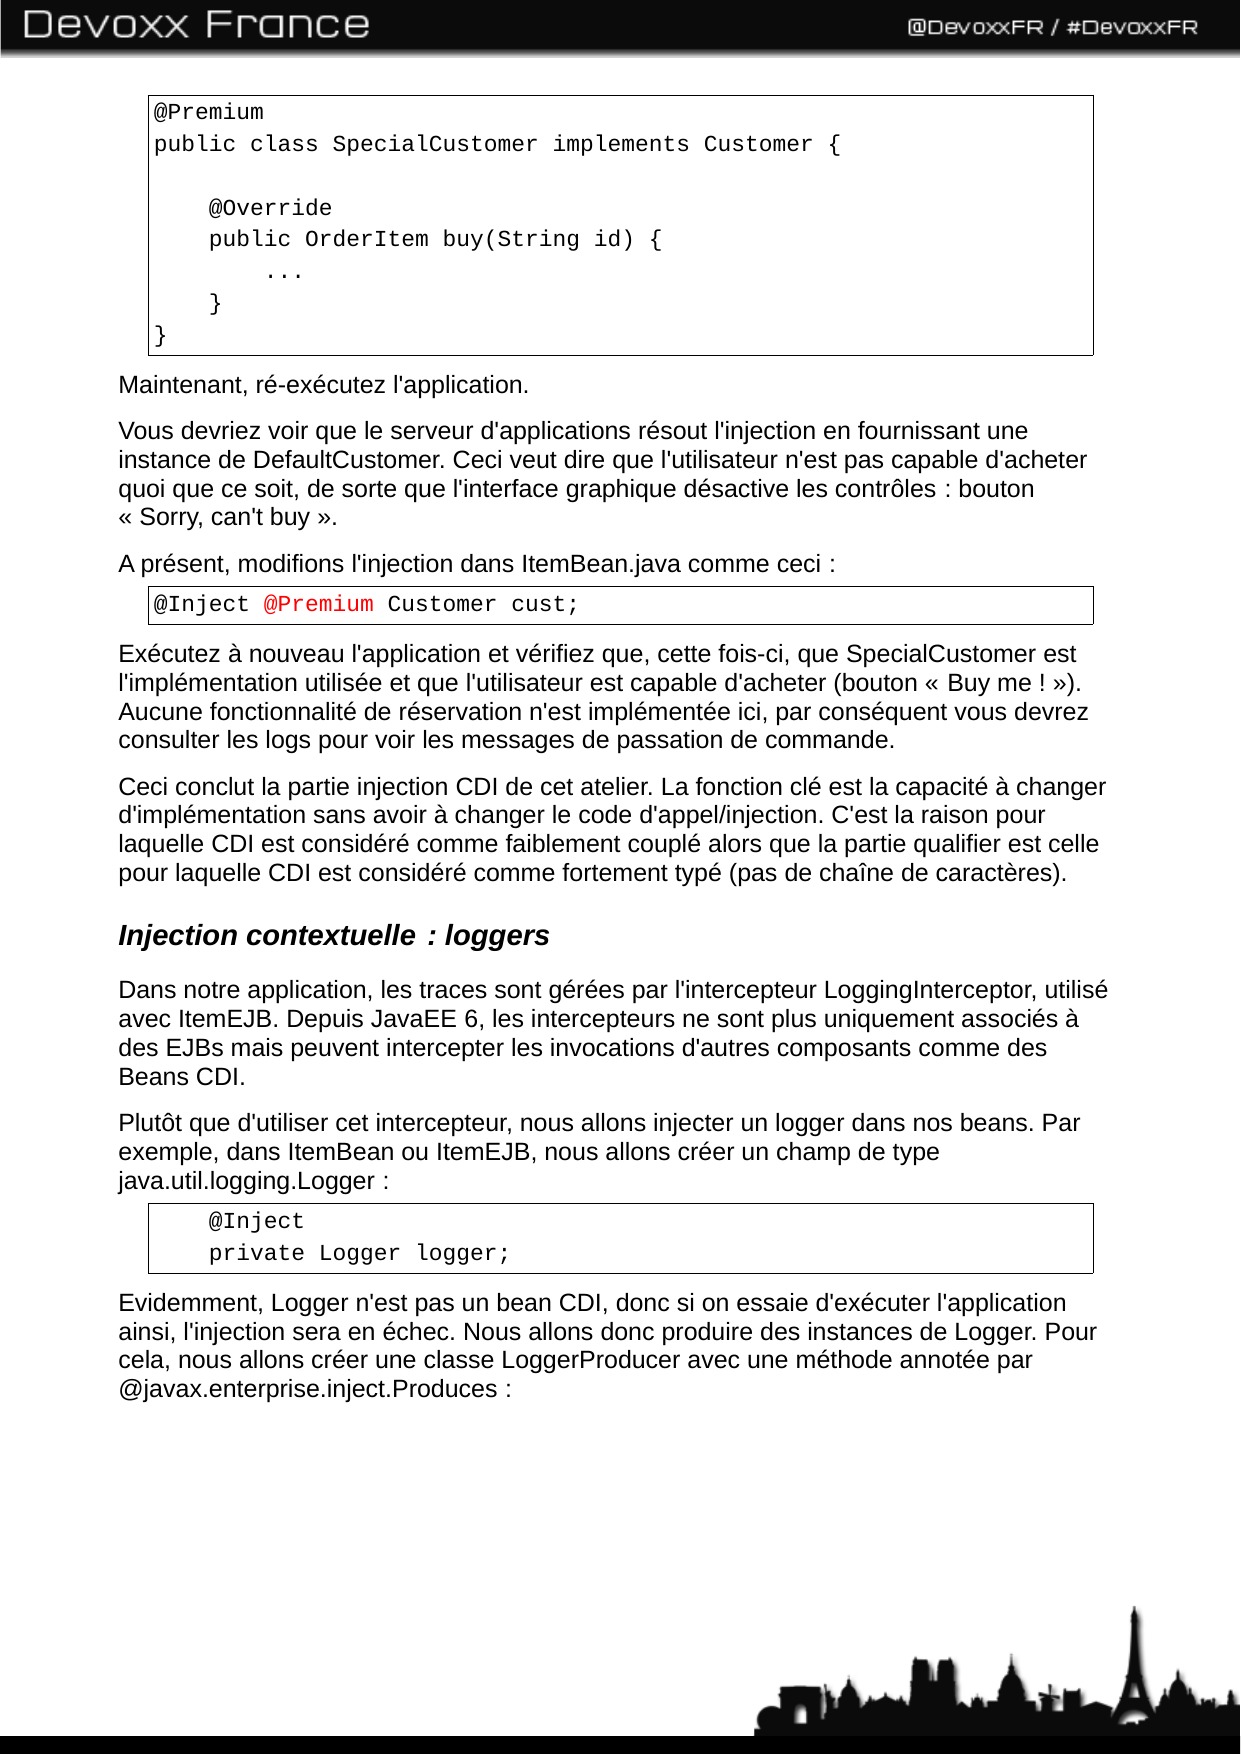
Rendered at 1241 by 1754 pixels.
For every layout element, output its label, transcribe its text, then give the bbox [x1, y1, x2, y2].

text Dans notre application, les traces sont gérées par l'intercepteur LoggingInterceptor, utilisé avec ItemEJB. Depuis JavaEE 6, les intercepteurs ne sont plus uniquement associés à des EJBs mais peuvent intercepter les invocations d'autres composants comme des Beans CDI. [118, 976, 1122, 1091]
text public OrderItem buy(String id) { [149, 222, 1093, 253]
text @Inject @Premium Customer cust; [149, 587, 1093, 624]
text @Inject [149, 1204, 1093, 1235]
text private Logger logger; [149, 1235, 1093, 1273]
picture [0, 0, 1240, 58]
text Plutôt que d'utiliser cet intercepteur, nous allons injecter un logger dans nos beans. Par exemple, dans ItemBean ou ItemEJB, nous allons créer un champ de type java.util.logging.Logger : [118, 1108, 1122, 1194]
text Ceci conclut la partie injection CDI de cet atelier. La fonction clé est la capacité à changer d'implémentation sans avoir à changer le code d'appel/injection. C'est la raison pour laquelle CDI est considéré comme faiblement couplé alors que la partie qualifier est celle pour laquelle CDI est considéré comme fortement typé (pas de chaîne de caractères). [118, 772, 1122, 887]
text A présent, modifions l'injection dans ItemBean.java comme ceci : [118, 549, 1122, 577]
text Evidemment, Logger n'est pas un bean CDI, donc si on essaie d'exécuter l'application ainsi, l'injection sera en échec. Nous allons donc produire des instances de Logger. Pour cela, nous allons créer une classe LoggerProducer avec une méthode annotée par @javax.enterprise.inject.Produces : [118, 1288, 1122, 1403]
text } [149, 285, 1093, 317]
subtitle Injection contextuelle : loggers [118, 918, 1122, 951]
text ... [149, 253, 1093, 285]
text public class SpecialCustomer implements Customer { [149, 126, 1093, 158]
text } [149, 317, 1093, 355]
text Vous devriez voir que le serveur d'applications résout l'injection en fournissant une instance de DefaultCustomer. Ceci veut dire que l'utilisateur n'est pas capable d'acheter quoi que ce soit, de sorte que l'interface graphique désactive les contrôles : bouton « Sorry, can't buy ». [118, 416, 1122, 531]
text Exécutez à nouveau l'application et vérifiez que, cette fois-ci, que SpecialCustomer est l'implémentation utilisée et que l'utilisateur est capable d'acheter (bouton « Buy me ! »). Aucune fonctionnalité de réservation n'est implémentée ici, par conséquent vous devrez consulter les logs pour voir les messages de passation de commande. [118, 639, 1122, 754]
text Maintenant, ré-exécutez l'application. [118, 369, 1122, 398]
text @Override [149, 190, 1093, 222]
picture [753, 1598, 1240, 1736]
text @Premium [149, 96, 1093, 126]
